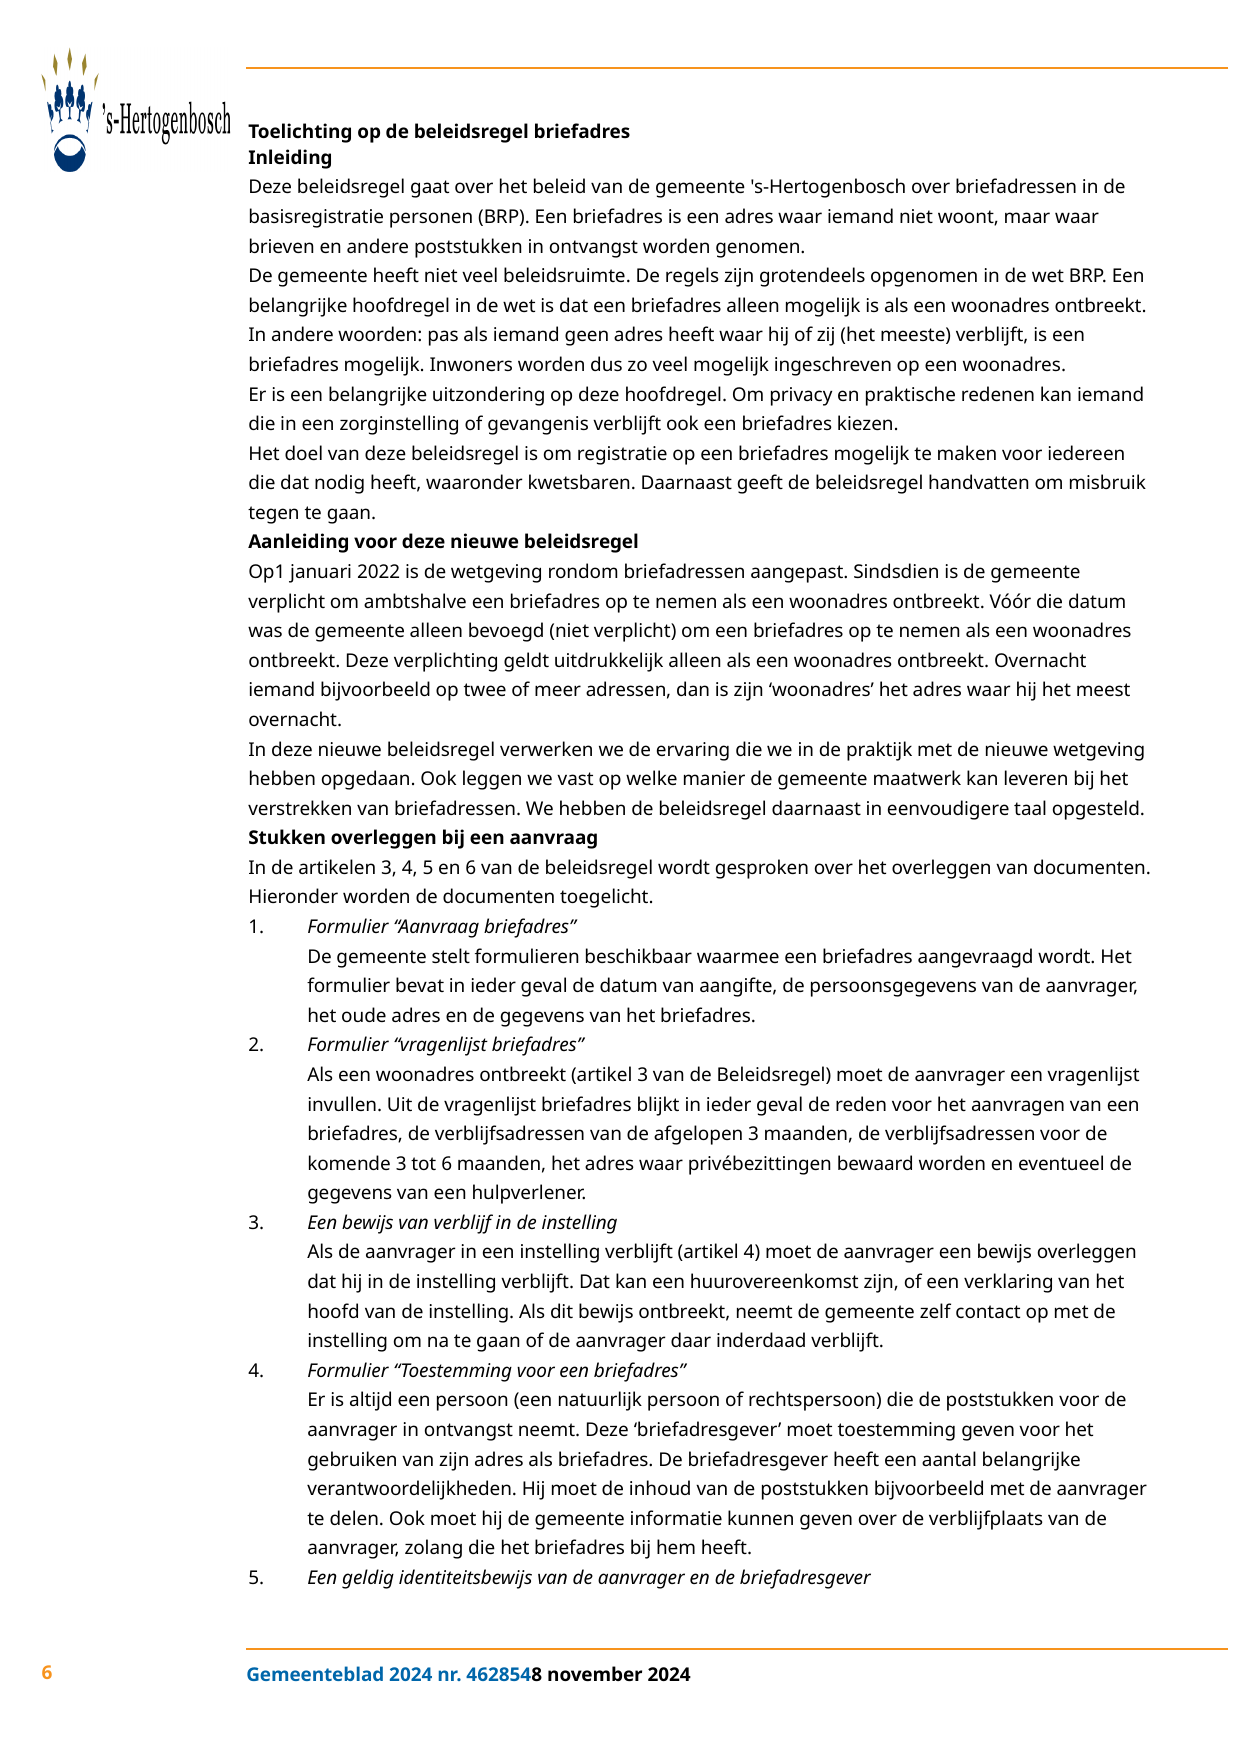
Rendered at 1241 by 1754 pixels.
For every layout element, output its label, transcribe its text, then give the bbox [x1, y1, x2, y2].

list Een geldig identiteitsbewijs van de aanvrager en de briefadresgever [248, 1564, 1152, 1590]
text Toelichting op de beleidsregel briefadres [248, 116, 1152, 144]
list Als een woonadres ontbreekt (artikel 3 van de Beleidsregel) moet de aanvrager een vragenlijst invullen. Uit de vragenlijst briefadres blijkt in ieder geval de reden voor het aanvragen van een briefadres, de verblijfsadressen van de afgelopen 3 maanden, de verblijfsadressen voor de komende 3 tot 6 maanden, het adres waar privébezittingen bewaard worden en eventueel de gegevens van een hulpverlener. [248, 1061, 1152, 1205]
text Het doel van deze beleidsregel is om registratie op een briefadres mogelijk te maken voor iedereen die dat nodig heeft, waaronder kwetsbaren. Daarnaast geeft de beleidsregel handvatten om misbruik tegen te gaan. [248, 440, 1152, 525]
picture [41, 47, 231, 172]
text Aanleiding voor deze nieuwe beleidsregel [248, 529, 1152, 554]
list Formulier “Aanvraag briefadres” [248, 913, 1152, 939]
list Formulier “Toestemming voor een briefadres” [248, 1357, 1152, 1383]
text Op1 januari 2022 is de wetgeving rondom briefadressen aangepast. Sindsdien is de gemeente verplicht om ambtshalve een briefadres op te nemen als een woonadres ontbreekt. Vóór die datum was de gemeente alleen bevoegd (niet verplicht) om een briefadres op te nemen als een woonadres ontbreekt. Deze verplichting geldt uitdrukkelijk alleen als een woonadres ontbreekt. Overnacht iemand bijvoorbeeld op twee of meer adressen, dan is zijn ‘woonadres’ het adres waar hij het meest overnacht. [248, 558, 1152, 732]
text Deze beleidsregel gaat over het beleid van de gemeente 's-Hertogenbosch over briefadressen in de basisregistratie personen (BRP). Een briefadres is een adres waar iemand niet woont, maar waar brieven en andere poststukken in ontvangst worden genomen. [248, 174, 1152, 259]
text Er is een belangrijke uitzondering op deze hoofdregel. Om privacy en praktische redenen kan iemand die in een zorginstelling of gevangenis verblijft ook een briefadres kiezen. [248, 381, 1152, 436]
text In deze nieuwe beleidsregel verwerken we de ervaring die we in de praktijk met de nieuwe wetgeving hebben opgedaan. Ook leggen we vast op welke manier de gemeente maatwerk kan leveren bij het verstrekken van briefadressen. We hebben de beleidsregel daarnaast in eenvoudigere taal opgesteld. [248, 736, 1152, 821]
text Stukken overleggen bij een aanvraag [248, 824, 1152, 850]
text Inleiding [248, 144, 1152, 170]
text De gemeente heeft niet veel beleidsruimte. De regels zijn grotendeels opgenomen in de wet BRP. Een belangrijke hoofdregel in de wet is dat een briefadres alleen mogelijk is als een woonadres ontbreekt. In andere woorden: pas als iemand geen adres heeft waar hij of zij (het meeste) verblijft, is een briefadres mogelijk. Inwoners worden dus zo veel mogelijk ingeschreven op een woonadres. [248, 262, 1152, 377]
text In de artikelen 3, 4, 5 en 6 van de beleidsregel wordt gesproken over het overleggen van documenten. Hieronder worden de documenten toegelicht. [248, 854, 1152, 909]
list Er is altijd een persoon (een natuurlijk persoon of rechtspersoon) die de poststukken voor de aanvrager in ontvangst neemt. Deze ‘briefadresgever’ moet toestemming geven voor het gebruiken van zijn adres als briefadres. De briefadresgever heeft een aantal belangrijke verantwoordelijkheden. Hij moet de inhoud van de poststukken bijvoorbeeld met de aanvrager te delen. Ook moet hij de gemeente informatie kunnen geven over de verblijfplaats van de aanvrager, zolang die het briefadres bij hem heeft. [248, 1387, 1152, 1560]
list Als de aanvrager in een instelling verblijft (artikel 4) moet de aanvrager een bewijs overleggen dat hij in de instelling verblijft. Dat kan een huurovereenkomst zijn, of een verklaring van het hoofd van de instelling. Als dit bewijs ontbreekt, neemt de gemeente zelf contact op met de instelling om na te gaan of de aanvrager daar inderdaad verblijft. [248, 1239, 1152, 1353]
list Formulier “vragenlijst briefadres” [248, 1032, 1152, 1057]
list Een bewijs van verblijf in de instelling [248, 1209, 1152, 1235]
list De gemeente stelt formulieren beschikbaar waarmee een briefadres aangevraagd wordt. Het formulier bevat in ieder geval de datum van aangifte, de persoonsgegevens van de aanvrager, het oude adres en de gegevens van het briefadres. [248, 943, 1152, 1028]
